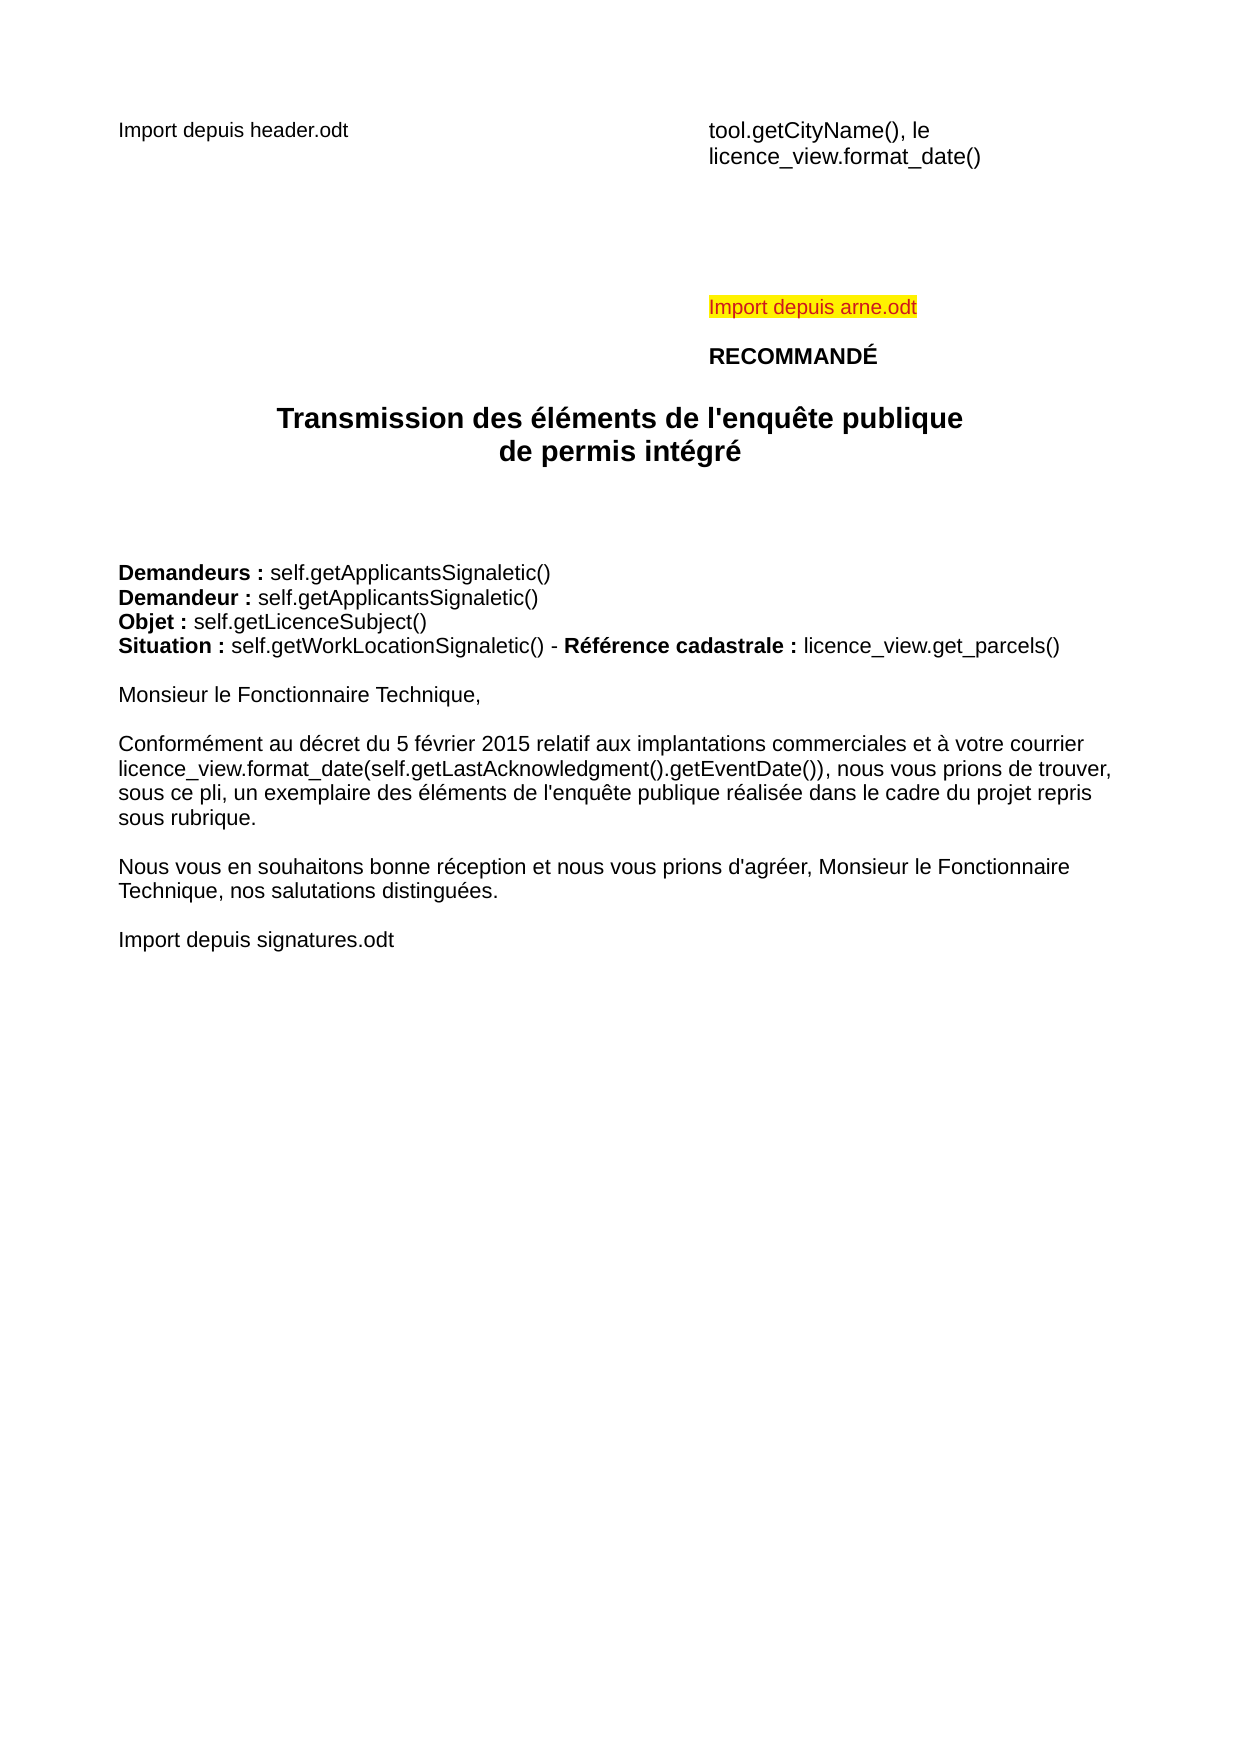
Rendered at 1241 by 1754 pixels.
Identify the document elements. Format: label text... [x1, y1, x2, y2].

title Transmission des éléments de l'enquête publique [118, 402, 1122, 435]
text Nous vous en souhaitons bonne réception et nous vous prions d'agréer, Monsieur le Fonctionnaire Technique, nos salutations distinguées. [118, 854, 1122, 903]
text Import depuis signatures.odt [118, 928, 1122, 952]
text Conformément au décret du 5 février 2015 relatif aux implantations commerciales et à votre courrier licence_view.format_date(self.getLastAcknowledgment().getEventDate()), nous vous prions de trouver, sous ce pli, un exemplaire des éléments de l'enquête publique réalisée dans le cadre du projet repris sous rubrique. [118, 732, 1122, 830]
text Demandeur : self.getApplicantsSignaletic() [118, 585, 1122, 609]
text Situation : self.getWorkLocationSignaletic() - Référence cadastrale : licence_view.get_parcels() [118, 634, 1122, 658]
text Objet : self.getLicenceSubject() [118, 609, 1122, 634]
table_header tool.getCityName(), le licence_view.format_date() Import depuis arne.odt RECOMMANDÉ [709, 118, 1123, 370]
title de permis intégré [118, 435, 1122, 467]
text Monsieur le Fonctionnaire Technique, [118, 683, 1122, 707]
text Demandeurs : self.getApplicantsSignaletic() [118, 561, 1122, 585]
table_header Import depuis header.odt [118, 118, 708, 370]
